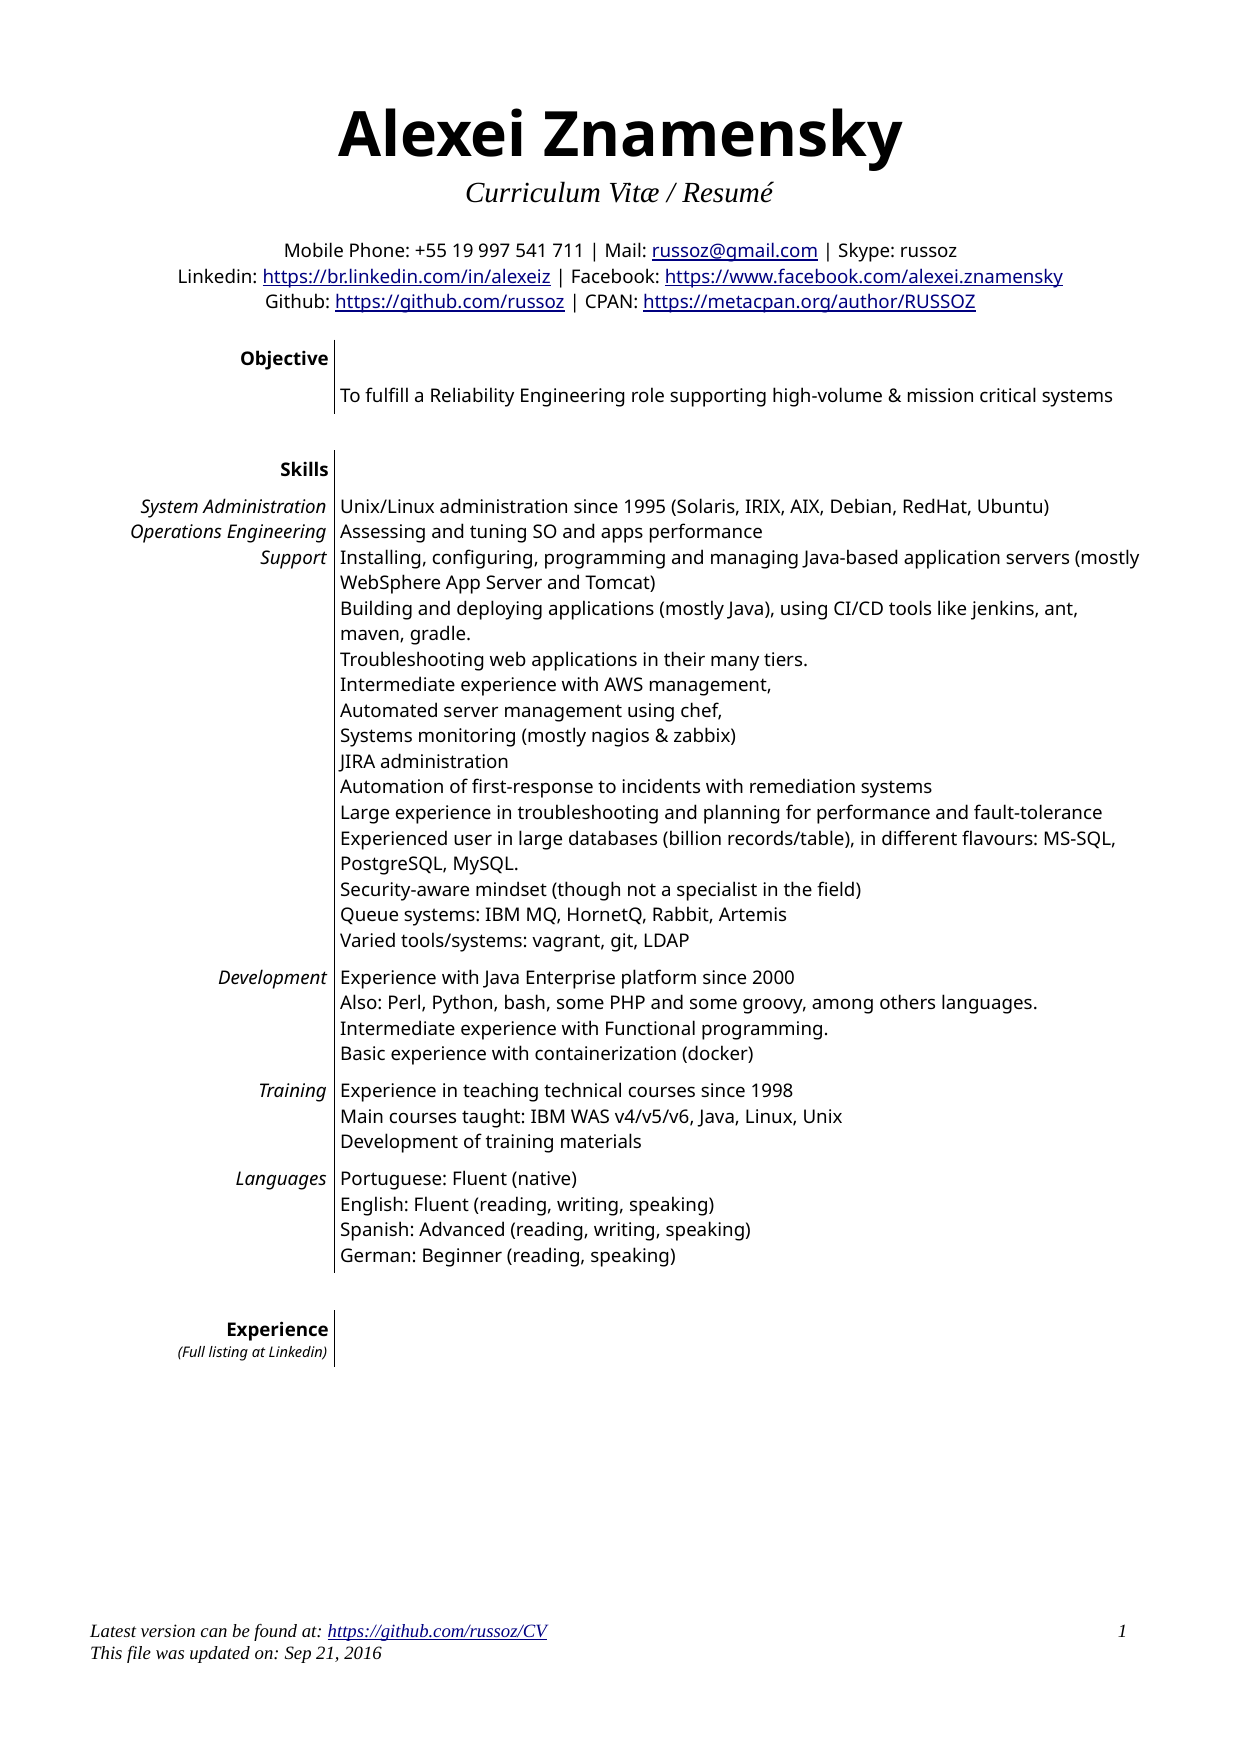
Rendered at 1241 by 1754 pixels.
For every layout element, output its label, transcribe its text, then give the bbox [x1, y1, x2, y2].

table_cell [90, 414, 334, 450]
table_header Objective [90, 340, 334, 376]
table_cell Training [90, 1072, 334, 1160]
table_cell [334, 1273, 1149, 1310]
text Github: https://github.com/russoz | CPAN: https://metacpan.org/author/RUSSOZ [90, 288, 1151, 314]
table_cell To fulfill a Reliability Engineering role supporting high-volume & mission critical systems [335, 376, 1149, 413]
table_cell [335, 450, 1149, 487]
table_cell Experience (Full listing at Linkedin) [90, 1310, 334, 1367]
text Mobile Phone: +55 19 997 541 711 | Mail: russoz@gmail.com | Skype: russoz [90, 237, 1151, 263]
table_cell Portuguese: Fluent (native) English: Fluent (reading, writing, speaking) Spanish: Advanced (reading, writing, speaking) German: Beginner (reading, speaking) [335, 1160, 1149, 1273]
table_cell Experience with Java Enterprise platform since 2000 Also: Perl, Python, bash, some PHP and some groovy, among others languages. Intermediate experience with Functional programming. Basic experience with containerization (docker) [335, 958, 1149, 1072]
text Linkedin: https://br.linkedin.com/in/alexeiz | Facebook: https://www.facebook.com/alexei.znamensky [90, 263, 1151, 288]
table_cell [335, 1310, 1149, 1367]
table_cell Development [90, 958, 334, 1072]
table_cell Experience in teaching technical courses since 1998 Main courses taught: IBM WAS v4/v5/v6, Java, Linux, Unix Development of training materials [335, 1072, 1149, 1160]
text Curriculum Vitæ / Resumé [90, 175, 1151, 209]
table_cell Languages [90, 1160, 334, 1273]
text Alexei Znamensky [90, 90, 1151, 175]
table_cell [90, 376, 334, 413]
table_cell System Administration Operations Engineering Support [90, 488, 334, 958]
table_cell Unix/Linux administration since 1995 (Solaris, IRIX, AIX, Debian, RedHat, Ubuntu) Assessing and tuning SO and apps performance Installing, configuring, programming and managing Java-based application servers (mostly WebSphere App Server and Tomcat) Building and deploying applications (mostly Java), using CI/CD tools like jenkins, ant, maven, gradle. Troubleshooting web applications in their many tiers. Intermediate experience with AWS management, Automated server management using chef, Systems monitoring (mostly nagios & zabbix) JIRA administration Automation of first-response to incidents with remediation systems Large experience in troubleshooting and planning for performance and fault-tolerance Experienced user in large databases (billion records/table), in different flavours: MS-SQL, PostgreSQL, MySQL. Security-aware mindset (though not a specialist in the field) Queue systems: IBM MQ, HornetQ, Rabbit, Artemis Varied tools/systems: vagrant, git, LDAP [335, 488, 1149, 958]
table_cell [334, 414, 1149, 450]
table_cell [90, 1273, 334, 1310]
table_header [335, 340, 1149, 376]
table_cell Skills [90, 450, 334, 487]
